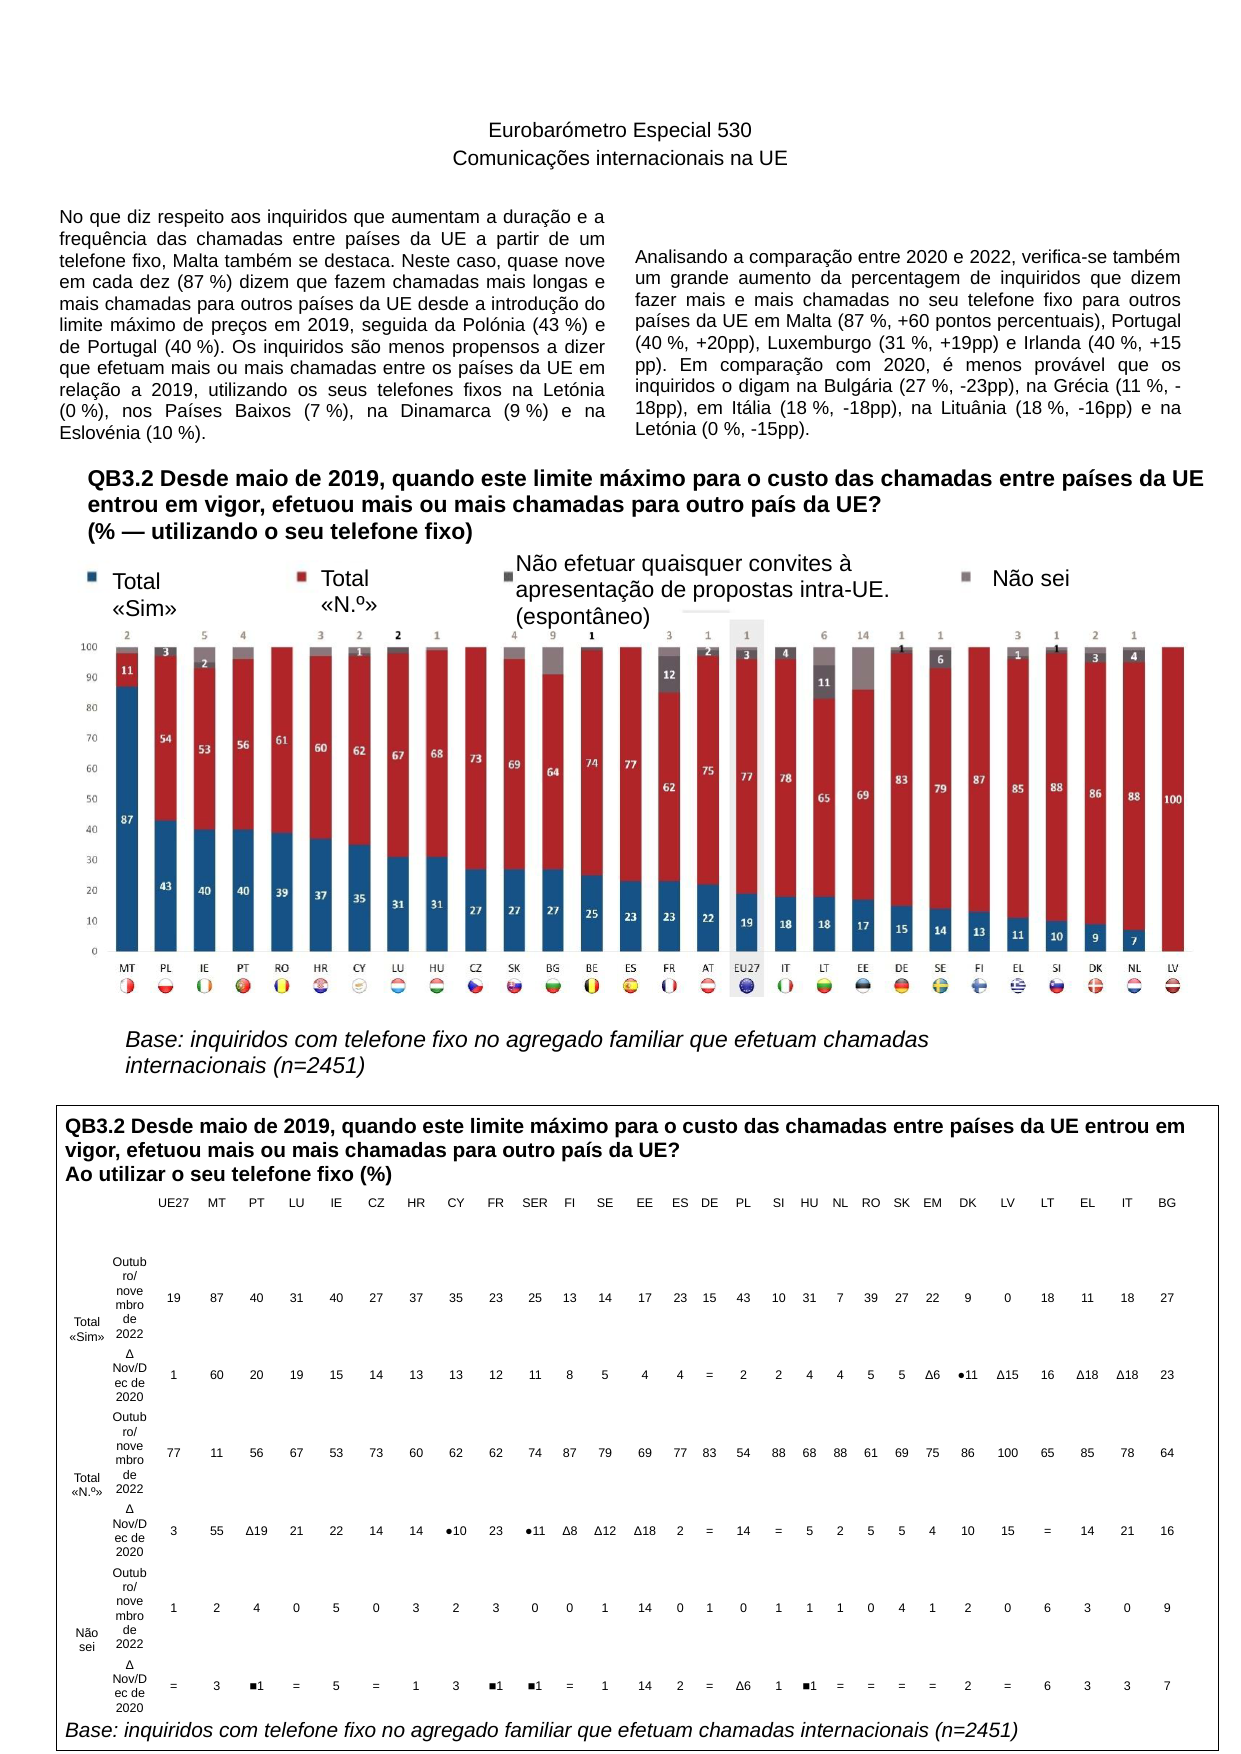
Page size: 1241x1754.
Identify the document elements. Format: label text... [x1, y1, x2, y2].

table_header [109, 1186, 150, 1219]
table_cell [150, 1219, 197, 1251]
table_header HU [794, 1186, 825, 1219]
table_cell = [886, 1654, 917, 1718]
table_cell 23 [476, 1251, 516, 1343]
table_cell 60 [396, 1407, 436, 1499]
table_cell 9 [1147, 1562, 1187, 1654]
table_cell 22 [316, 1499, 356, 1562]
table_cell 62 [436, 1407, 476, 1499]
table_header SI [763, 1186, 794, 1219]
table_cell 77 [665, 1407, 696, 1499]
table_cell [1028, 1219, 1067, 1251]
table_cell ■1 [516, 1654, 554, 1718]
table_cell 14 [585, 1251, 625, 1343]
table_cell 87 [197, 1251, 237, 1343]
table_cell 86 [948, 1407, 988, 1499]
table_cell 43 [723, 1251, 763, 1343]
table_cell 4 [886, 1562, 917, 1654]
table_cell 5 [886, 1499, 917, 1562]
table_cell = [988, 1654, 1027, 1718]
table_cell 0 [723, 1562, 763, 1654]
table_cell = [763, 1499, 794, 1562]
table_cell 4 [665, 1344, 696, 1407]
table_cell Outubro/novembro de 2022 [109, 1562, 150, 1654]
table_header RO [856, 1186, 886, 1219]
table_cell 1 [150, 1562, 197, 1654]
table_cell 62 [476, 1407, 516, 1499]
table_cell ■1 [476, 1654, 516, 1718]
table_cell 2 [436, 1562, 476, 1654]
table_cell [316, 1219, 356, 1251]
table_cell 1 [917, 1562, 948, 1654]
table_cell Total «Sim» [65, 1251, 108, 1407]
table_cell 14 [356, 1499, 396, 1562]
table_cell [585, 1219, 625, 1251]
text QB3.2 Desde maio de 2019, quando este limite máximo para o custo das chamadas entre países da UE entrou em vigor, efetuou mais ou mais chamadas para outro país da UE? [65, 1114, 1209, 1162]
table_cell [1147, 1219, 1187, 1251]
table_cell 2 [825, 1499, 856, 1562]
table_header HR [396, 1186, 436, 1219]
table_cell 2 [948, 1654, 988, 1718]
table_cell 17 [625, 1251, 665, 1343]
table_cell Δ Nov/Dec de 2020 [109, 1499, 150, 1562]
text Analisando a comparação entre 2020 e 2022, verifica-se também um grande aumento da percentagem de inquiridos que dizem fazer mais e mais chamadas no seu telefone fixo para outros países da UE em Malta (87 %, +60 pontos percentuais), Portugal (40 %, +20pp), Luxemburgo (31 %, +19pp) e Irlanda (40 %, +15 pp). Em comparação com 2020, é menos provável que os inquiridos o digam na Bulgária (27 %, -23pp), na Grécia (11 %, -18pp), em Itália (18 %, -18pp), na Lituânia (18 %, -16pp) e na Letónia (0 %, -15pp). [635, 246, 1181, 440]
table_cell 4 [917, 1499, 948, 1562]
table_cell 55 [197, 1499, 237, 1562]
table_cell 40 [316, 1251, 356, 1343]
table_cell 12 [476, 1344, 516, 1407]
table_cell Δ6 [723, 1654, 763, 1718]
table_cell 7 [1147, 1654, 1187, 1718]
table_cell [886, 1219, 917, 1251]
table_header MT [197, 1186, 237, 1219]
text Base: inquiridos com telefone fixo no agregado familiar que efetuam chamadas internacionais (n=2451) [65, 1718, 1209, 1742]
table_cell Δ Nov/Dec de 2020 [109, 1344, 150, 1407]
table_cell 1 [150, 1344, 197, 1407]
table_cell 4 [625, 1344, 665, 1407]
table_cell 0 [988, 1251, 1027, 1343]
text No que diz respeito aos inquiridos que aumentam a duração e a frequência das chamadas entre países da UE a partir de um telefone fixo, Malta também se destaca. Neste caso, quase nove em cada dez (87 %) dizem que fazem chamadas mais longas e mais chamadas para outros países da UE desde a introdução do limite máximo de preços em 2019, seguida da Polónia (43 %) e de Portugal (40 %). Os inquiridos são menos propensos a dizer que efetuam mais ou mais chamadas entre os países da UE em relação a 2019, utilizando os seus telefones fixos na Letónia (0 %), nos Países Baixos (7 %), na Dinamarca (9 %) e na Eslovénia (10 %). [59, 206, 605, 443]
table_cell 11 [197, 1407, 237, 1499]
table_cell = [696, 1499, 723, 1562]
table_header EE [625, 1186, 665, 1219]
table_cell 75 [917, 1407, 948, 1499]
table_cell 4 [794, 1344, 825, 1407]
table_header PL [723, 1186, 763, 1219]
table_cell 27 [356, 1251, 396, 1343]
table_cell 10 [948, 1499, 988, 1562]
table_header BG [1147, 1186, 1187, 1219]
table_cell ●10 [436, 1499, 476, 1562]
table_cell 2 [197, 1562, 237, 1654]
table_cell 18 [1107, 1251, 1147, 1343]
table_cell 64 [1147, 1407, 1187, 1499]
table_cell 79 [585, 1407, 625, 1499]
table_cell 88 [825, 1407, 856, 1499]
text Ao utilizar o seu telefone fixo (%) [65, 1162, 1209, 1186]
table_cell 54 [723, 1407, 763, 1499]
table_cell = [825, 1654, 856, 1718]
table_cell 11 [516, 1344, 554, 1407]
table_cell 73 [356, 1407, 396, 1499]
table_cell 67 [276, 1407, 316, 1499]
table_cell 13 [396, 1344, 436, 1407]
table_cell 1 [696, 1562, 723, 1654]
table_cell 3 [396, 1562, 436, 1654]
table_cell Não sei [65, 1562, 108, 1718]
table_cell 2 [665, 1499, 696, 1562]
table_cell 61 [856, 1407, 886, 1499]
table_cell = [554, 1654, 585, 1718]
table_cell 20 [237, 1344, 276, 1407]
table_cell 27 [1147, 1251, 1187, 1343]
table_cell 1 [794, 1562, 825, 1654]
table_cell 78 [1107, 1407, 1147, 1499]
table_cell 31 [276, 1251, 316, 1343]
table_cell 15 [696, 1251, 723, 1343]
table_header EL [1068, 1186, 1107, 1219]
table_header ES [665, 1186, 696, 1219]
table_cell [794, 1219, 825, 1251]
table_cell 5 [886, 1344, 917, 1407]
table_cell 6 [1028, 1654, 1067, 1718]
table_cell = [696, 1344, 723, 1407]
table_cell Outubro/novembro de 2022 [109, 1251, 150, 1343]
table_cell 0 [276, 1562, 316, 1654]
table_cell 22 [917, 1251, 948, 1343]
table_cell Δ12 [585, 1499, 625, 1562]
table_cell 68 [794, 1407, 825, 1499]
table_cell 7 [825, 1251, 856, 1343]
table_cell = [1028, 1499, 1067, 1562]
table_cell ■1 [794, 1654, 825, 1718]
table_header SE [585, 1186, 625, 1219]
table_header FR [476, 1186, 516, 1219]
table_cell 83 [696, 1407, 723, 1499]
table_header DE [696, 1186, 723, 1219]
table_cell Δ18 [1107, 1344, 1147, 1407]
table_cell Δ18 [1068, 1344, 1107, 1407]
table_cell 13 [554, 1251, 585, 1343]
table_cell Δ8 [554, 1499, 585, 1562]
table_cell 3 [197, 1654, 237, 1718]
table_cell 5 [316, 1562, 356, 1654]
table_cell 21 [1107, 1499, 1147, 1562]
table_cell 13 [436, 1344, 476, 1407]
table_cell Total «N.º» [65, 1407, 108, 1562]
table_cell 0 [988, 1562, 1027, 1654]
table_cell 4 [237, 1562, 276, 1654]
table_cell 14 [1068, 1499, 1107, 1562]
table_cell Δ15 [988, 1344, 1027, 1407]
table_cell 3 [1107, 1654, 1147, 1718]
table_header LU [276, 1186, 316, 1219]
table_cell 23 [476, 1499, 516, 1562]
table_header UE27 [150, 1186, 197, 1219]
table_cell 31 [794, 1251, 825, 1343]
table_cell 5 [794, 1499, 825, 1562]
table_cell [554, 1219, 585, 1251]
table_cell 2 [665, 1654, 696, 1718]
table_header LT [1028, 1186, 1067, 1219]
table_header IE [316, 1186, 356, 1219]
table_cell 4 [825, 1344, 856, 1407]
table_cell 0 [665, 1562, 696, 1654]
table_cell 14 [356, 1344, 396, 1407]
table_cell 3 [150, 1499, 197, 1562]
table_cell 14 [625, 1562, 665, 1654]
table_header DK [948, 1186, 988, 1219]
table_header SER [516, 1186, 554, 1219]
table_header SK [886, 1186, 917, 1219]
table_cell 0 [356, 1562, 396, 1654]
table_cell 5 [316, 1654, 356, 1718]
table_cell 88 [763, 1407, 794, 1499]
table_cell 25 [516, 1251, 554, 1343]
table_cell 16 [1028, 1344, 1067, 1407]
table_cell 1 [763, 1654, 794, 1718]
table_cell Δ6 [917, 1344, 948, 1407]
table_cell 19 [150, 1251, 197, 1343]
table_cell ■1 [237, 1654, 276, 1718]
table_cell = [150, 1654, 197, 1718]
table_cell 8 [554, 1344, 585, 1407]
table_cell [665, 1219, 696, 1251]
table_cell 1 [763, 1562, 794, 1654]
table_cell [65, 1219, 108, 1251]
table_cell 56 [237, 1407, 276, 1499]
table_cell 87 [554, 1407, 585, 1499]
table_cell [825, 1219, 856, 1251]
table_cell 19 [276, 1344, 316, 1407]
table_cell 15 [316, 1344, 356, 1407]
table_cell 14 [396, 1499, 436, 1562]
table_cell 18 [1028, 1251, 1067, 1343]
table_header LV [988, 1186, 1027, 1219]
table_cell 0 [554, 1562, 585, 1654]
table_cell 40 [237, 1251, 276, 1343]
table_cell [1068, 1219, 1107, 1251]
table_cell [356, 1219, 396, 1251]
table_cell Outubro/novembro de 2022 [109, 1407, 150, 1499]
table_cell 27 [886, 1251, 917, 1343]
table_cell 53 [316, 1407, 356, 1499]
table_cell 3 [1068, 1562, 1107, 1654]
table_cell 2 [723, 1344, 763, 1407]
table_cell [723, 1219, 763, 1251]
table_cell [988, 1219, 1027, 1251]
table_cell 69 [625, 1407, 665, 1499]
table_cell 85 [1068, 1407, 1107, 1499]
table_header CY [436, 1186, 476, 1219]
table_cell [763, 1219, 794, 1251]
table_cell 11 [1068, 1251, 1107, 1343]
table_cell 2 [763, 1344, 794, 1407]
table_header FI [554, 1186, 585, 1219]
table_cell 21 [276, 1499, 316, 1562]
table_cell Δ Nov/Dec de 2020 [109, 1654, 150, 1718]
table_cell 5 [585, 1344, 625, 1407]
table_cell [1107, 1219, 1147, 1251]
table_header [65, 1186, 108, 1219]
table_cell 1 [825, 1562, 856, 1654]
table_cell 100 [988, 1407, 1027, 1499]
table_cell [516, 1219, 554, 1251]
table_cell 1 [585, 1562, 625, 1654]
table_cell [917, 1219, 948, 1251]
table_header CZ [356, 1186, 396, 1219]
table_header PT [237, 1186, 276, 1219]
table_cell 65 [1028, 1407, 1067, 1499]
table_cell [276, 1219, 316, 1251]
table_cell 69 [886, 1407, 917, 1499]
table_cell 0 [856, 1562, 886, 1654]
table_header EM [917, 1186, 948, 1219]
table_cell 77 [150, 1407, 197, 1499]
table_cell 3 [1068, 1654, 1107, 1718]
table_cell 10 [763, 1251, 794, 1343]
table_cell 5 [856, 1499, 886, 1562]
table_cell 0 [516, 1562, 554, 1654]
table_cell [476, 1219, 516, 1251]
table_cell 5 [856, 1344, 886, 1407]
table_cell 9 [948, 1251, 988, 1343]
table_cell [696, 1219, 723, 1251]
table_cell 1 [585, 1654, 625, 1718]
table_cell 39 [856, 1251, 886, 1343]
table_cell Δ19 [237, 1499, 276, 1562]
table_cell 2 [948, 1562, 988, 1654]
table_cell 3 [476, 1562, 516, 1654]
table_cell Δ18 [625, 1499, 665, 1562]
table_cell = [356, 1654, 396, 1718]
table_cell 60 [197, 1344, 237, 1407]
table_cell 23 [665, 1251, 696, 1343]
table_cell 14 [625, 1654, 665, 1718]
table_cell 3 [436, 1654, 476, 1718]
table_cell ●11 [516, 1499, 554, 1562]
table_cell [237, 1219, 276, 1251]
table_cell 35 [436, 1251, 476, 1343]
table_cell 23 [1147, 1344, 1187, 1407]
table_cell [436, 1219, 476, 1251]
picture [72, 553, 1195, 997]
table_cell = [856, 1654, 886, 1718]
table_cell [856, 1219, 886, 1251]
table_header IT [1107, 1186, 1147, 1219]
table_cell [396, 1219, 436, 1251]
table_cell 1 [396, 1654, 436, 1718]
table_cell ●11 [948, 1344, 988, 1407]
table_cell 0 [1107, 1562, 1147, 1654]
table_cell [197, 1219, 237, 1251]
table_cell 16 [1147, 1499, 1187, 1562]
table_cell 15 [988, 1499, 1027, 1562]
table_cell [948, 1219, 988, 1251]
table_cell 37 [396, 1251, 436, 1343]
table_cell 14 [723, 1499, 763, 1562]
table_cell = [276, 1654, 316, 1718]
table_cell = [696, 1654, 723, 1718]
table_cell [625, 1219, 665, 1251]
table_cell 74 [516, 1407, 554, 1499]
table_header NL [825, 1186, 856, 1219]
table_cell [109, 1219, 150, 1251]
table_cell 6 [1028, 1562, 1067, 1654]
table_cell = [917, 1654, 948, 1718]
